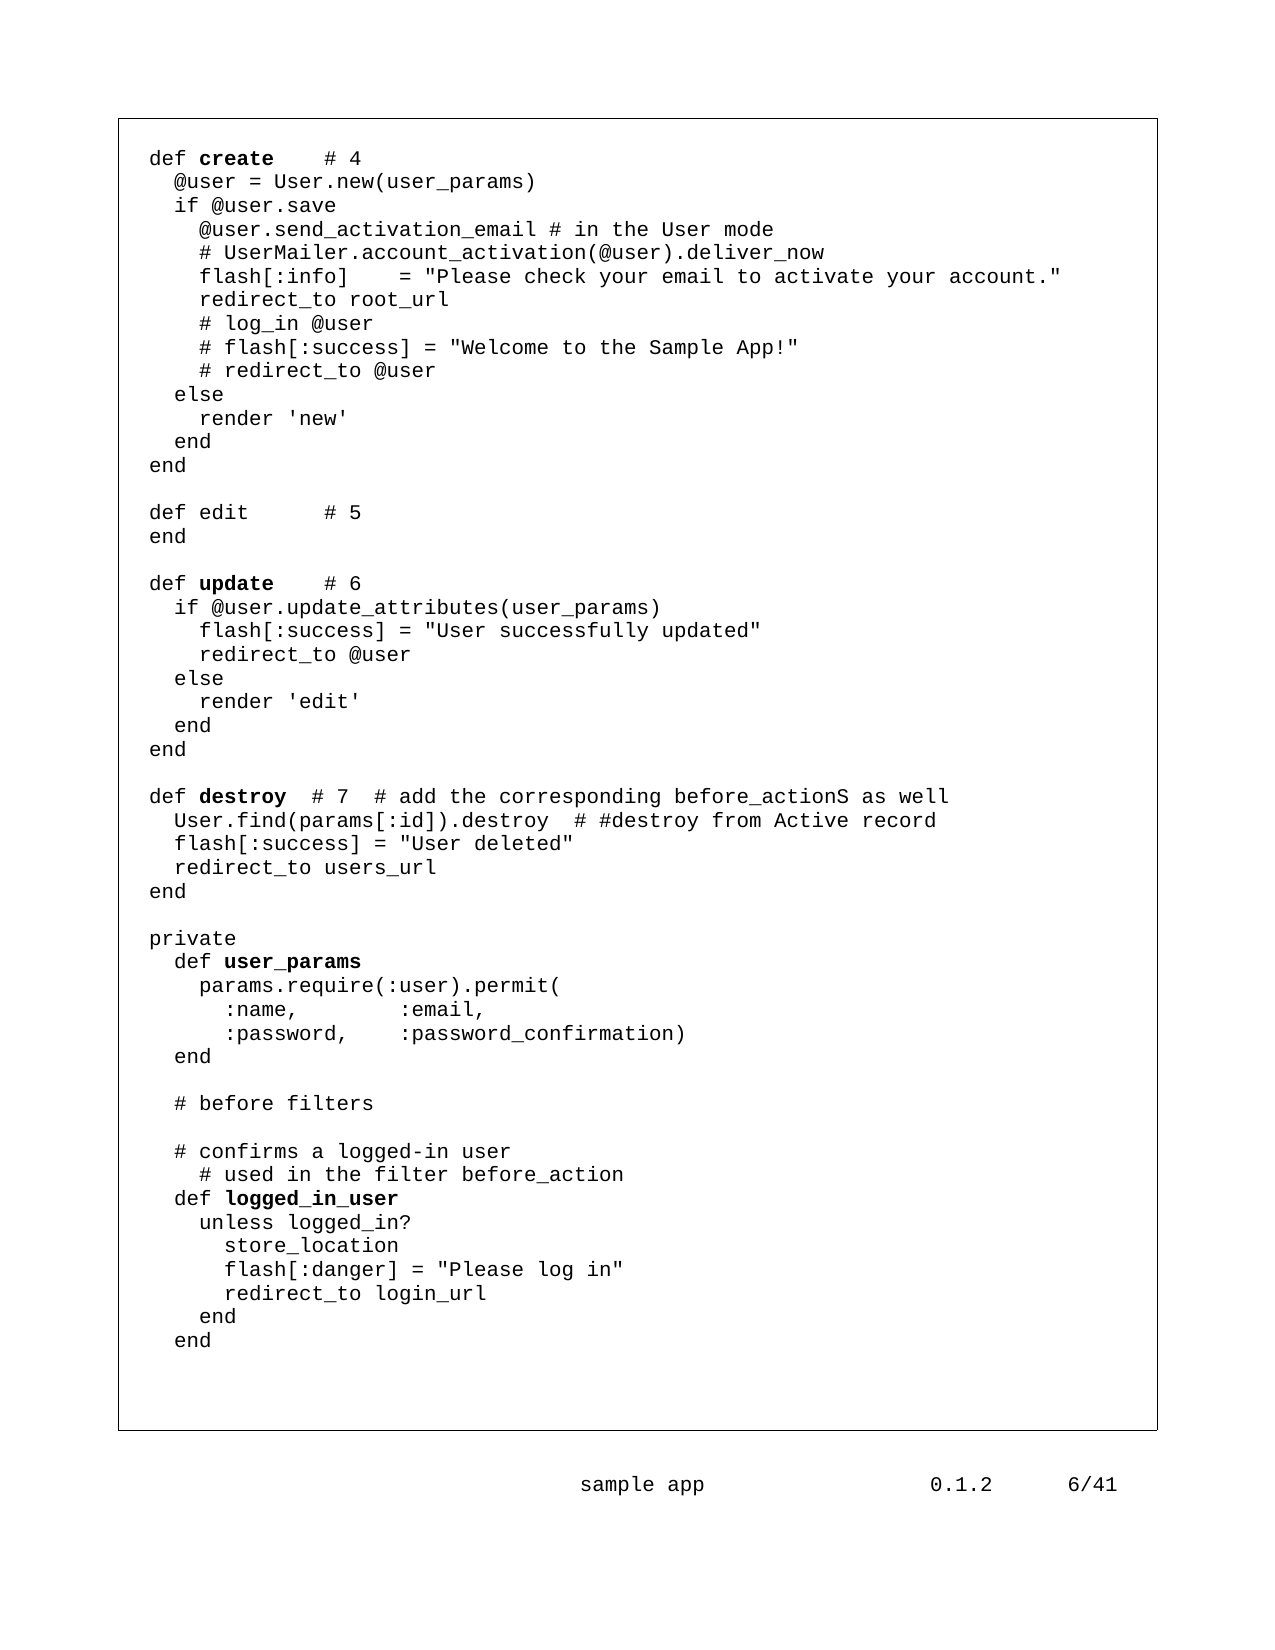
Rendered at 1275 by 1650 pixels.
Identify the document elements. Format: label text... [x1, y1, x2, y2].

table_header def create # 4 @user = User.new(user_params) if @user.save @user.send_activation_email # in the User mode # UserMailer.account_activation(@user).deliver_now flash[:info] = "Please check your email to activate your account." redirect_to root_url # log_in @user # flash[:success] = "Welcome to the Sample App!" # redirect_to @user else render 'new' end end def edit # 5 end def update # 6 if @user.update_attributes(user_params) flash[:success] = "User successfully updated" redirect_to @user else render 'edit' end end def destroy # 7 # add the corresponding before_actionS as well User.find(params[:id]).destroy # #destroy from Active record flash[:success] = "User deleted" redirect_to users_url end private def user_params params.require(:user).permit( :name, :email, :password, :password_confirmation) end # before filters # confirms a logged-in user # used in the filter before_action def logged_in_user unless logged_in? store_location flash[:danger] = "Please log in" redirect_to login_url end end [119, 119, 1157, 1430]
